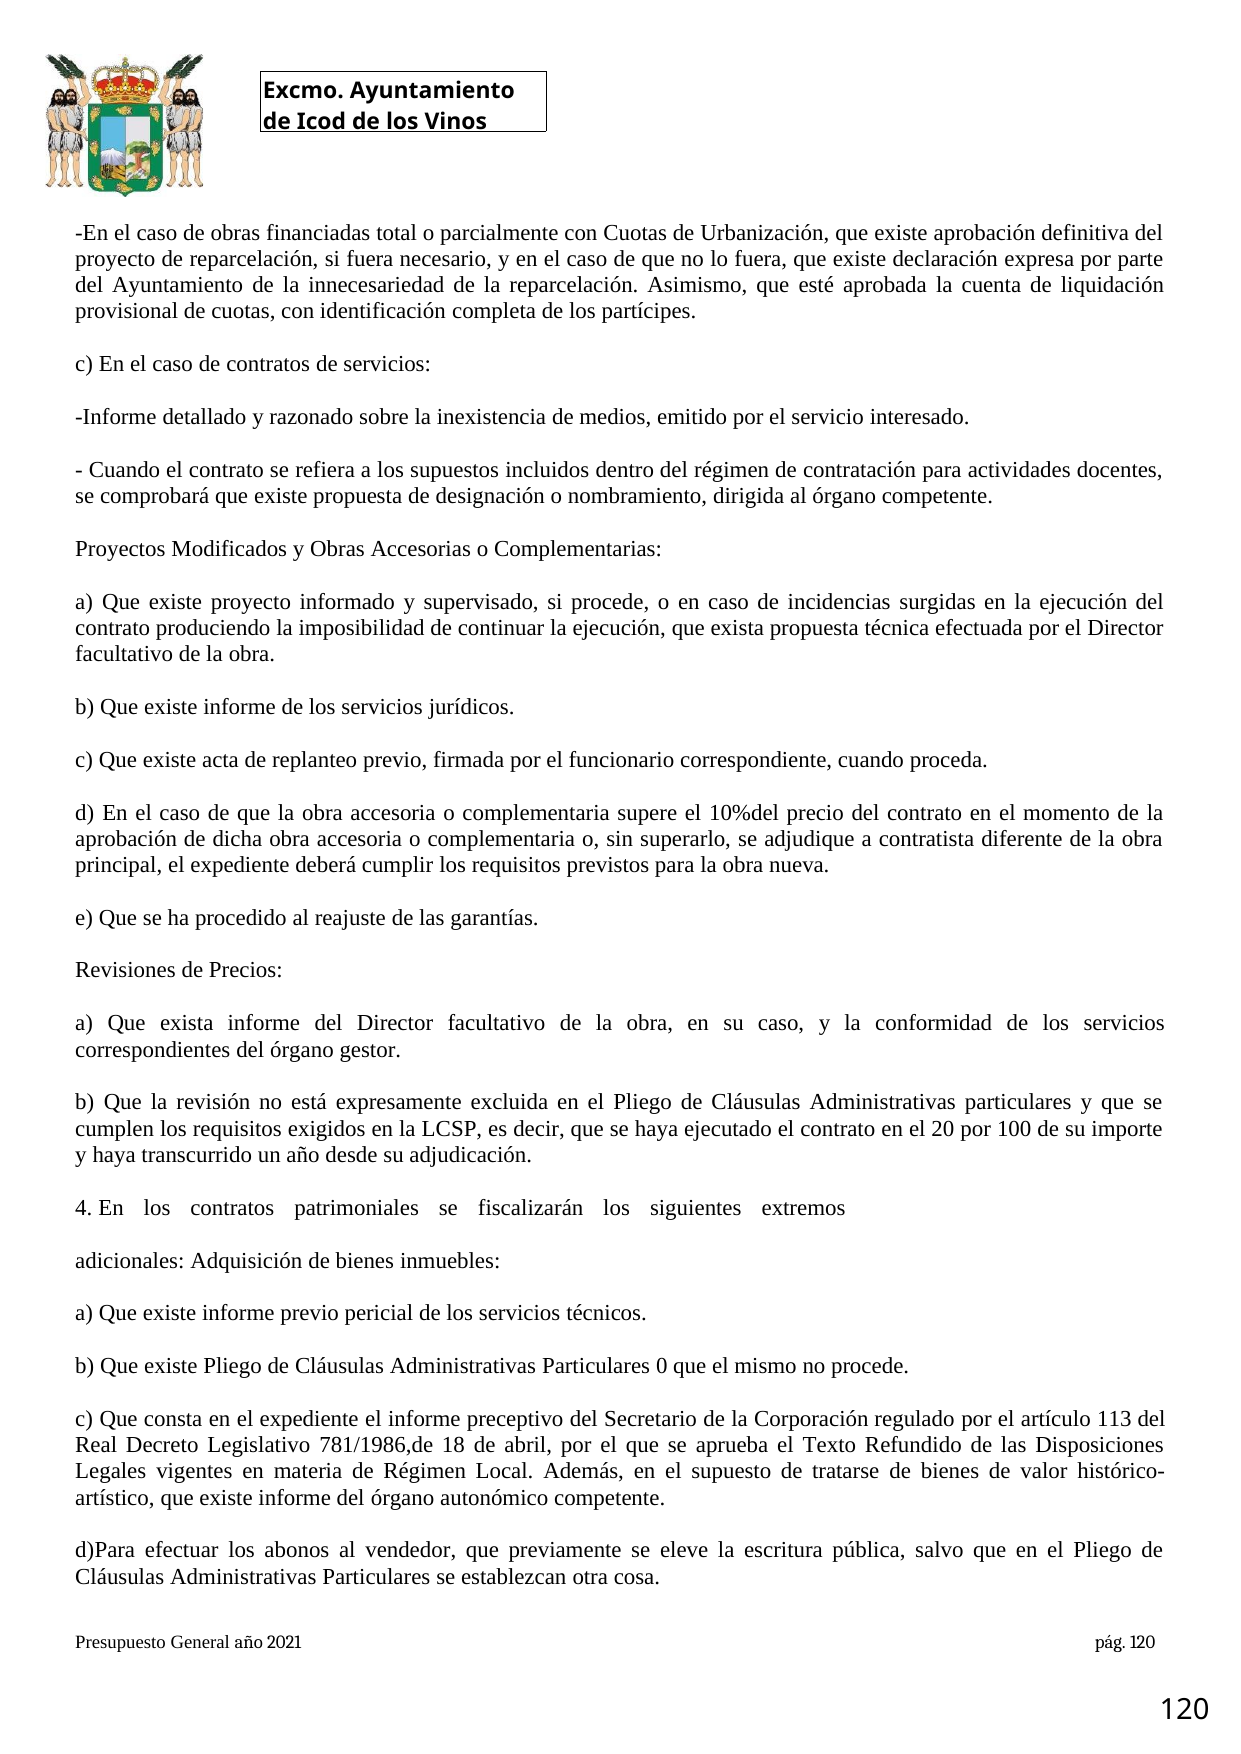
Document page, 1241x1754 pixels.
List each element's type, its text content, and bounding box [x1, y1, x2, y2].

subtitle 120 [44, 1688, 1209, 1728]
list Que la revisión no está expresamente excluida en el Pliego de Cláusulas Administrativas particulares y que se cumplen los requisitos exigidos en la LCSP, es decir, que se haya ejecutado el contrato en el 20 por 100 de su importe y haya transcurrido un año desde su adjudicación. [75, 1088, 1165, 1167]
list En el caso de que la obra accesoria o complementaria supere el 10%del precio del contrato en el momento de la aprobación de dicha obra accesoria o complementaria o, sin superarlo, se adjudique a contratista diferente de la obra principal, el expediente deberá cumplir los requisitos previstos para la obra nueva. [75, 798, 1166, 878]
list Que existe acta de replanteo previo, firmada por el funcionario correspondiente, cuando proceda. [75, 746, 1223, 772]
text Revisiones de Precios: [75, 957, 1223, 983]
list En el caso de contratos de servicios: [75, 350, 1223, 377]
list Que existe proyecto informado y supervisado, si procede, o en caso de incidencias surgidas en la ejecución del contrato produciendo la imposibilidad de continuar la ejecución, que exista propuesta técnica efectuada por el Director facultativo de la obra. [75, 588, 1166, 667]
list Que existe informe previo pericial de los servicios técnicos. [75, 1299, 1223, 1326]
list Que existe Pliego de Cláusulas Administrativas Particulares 0 que el mismo no procede. [75, 1352, 1223, 1378]
list Cuando el contrato se refiera a los supuestos incluidos dentro del régimen de contratación para actividades docentes, se comprobará que existe propuesta de designación o nombramiento, dirigida al órgano competente. [75, 456, 1165, 508]
list Que se ha procedido al reajuste de las garantías. [75, 904, 1223, 930]
picture [45, 54, 204, 197]
text -En el caso de obras financiadas total o parcialmente con Cuotas de Urbanización, que existe aprobación definitiva del proyecto de reparcelación, si fuera necesario, y en el caso de que no lo fuera, que existe declaración expresa por parte del Ayuntamiento de la innecesariedad de la reparcelación. Asimismo, que esté aprobada la cuenta de liquidación provisional de cuotas, con identificación completa de los partícipes. [75, 218, 1166, 324]
text -Informe detallado y razonado sobre la inexistencia de medios, emitido por el servicio interesado. [75, 403, 1223, 429]
list En los contratos patrimoniales se fiscalizarán los siguientes extremos adicionales: Adquisición de bienes inmuebles: [75, 1194, 847, 1273]
list Que consta en el expediente el informe preceptivo del Secretario de la Corporación regulado por el artículo 113 del Real Decreto Legislativo 781/1986,de 18 de abril, por el que se aprueba el Texto Refundido de las Disposiciones Legales vigentes en materia de Régimen Local. Además, en el supuesto de tratarse de bienes de valor histórico- artístico, que existe informe del órgano autonómico competente. [75, 1405, 1166, 1510]
text Proyectos Modificados y Obras Accesorias o Complementarias: [75, 535, 1223, 561]
list Para efectuar los abonos al vendedor, que previamente se eleve la escritura pública, salvo que en el Pliego de Cláusulas Administrativas Particulares se establezcan otra cosa. [75, 1537, 1166, 1589]
list Que exista informe del Director facultativo de la obra, en su caso, y la conformidad de los servicios correspondientes del órgano gestor. [75, 1009, 1165, 1062]
list Que existe informe de los servicios jurídicos. [75, 693, 1223, 719]
text Presupuesto General año 2021 pág. 120 [75, 1631, 1223, 1653]
